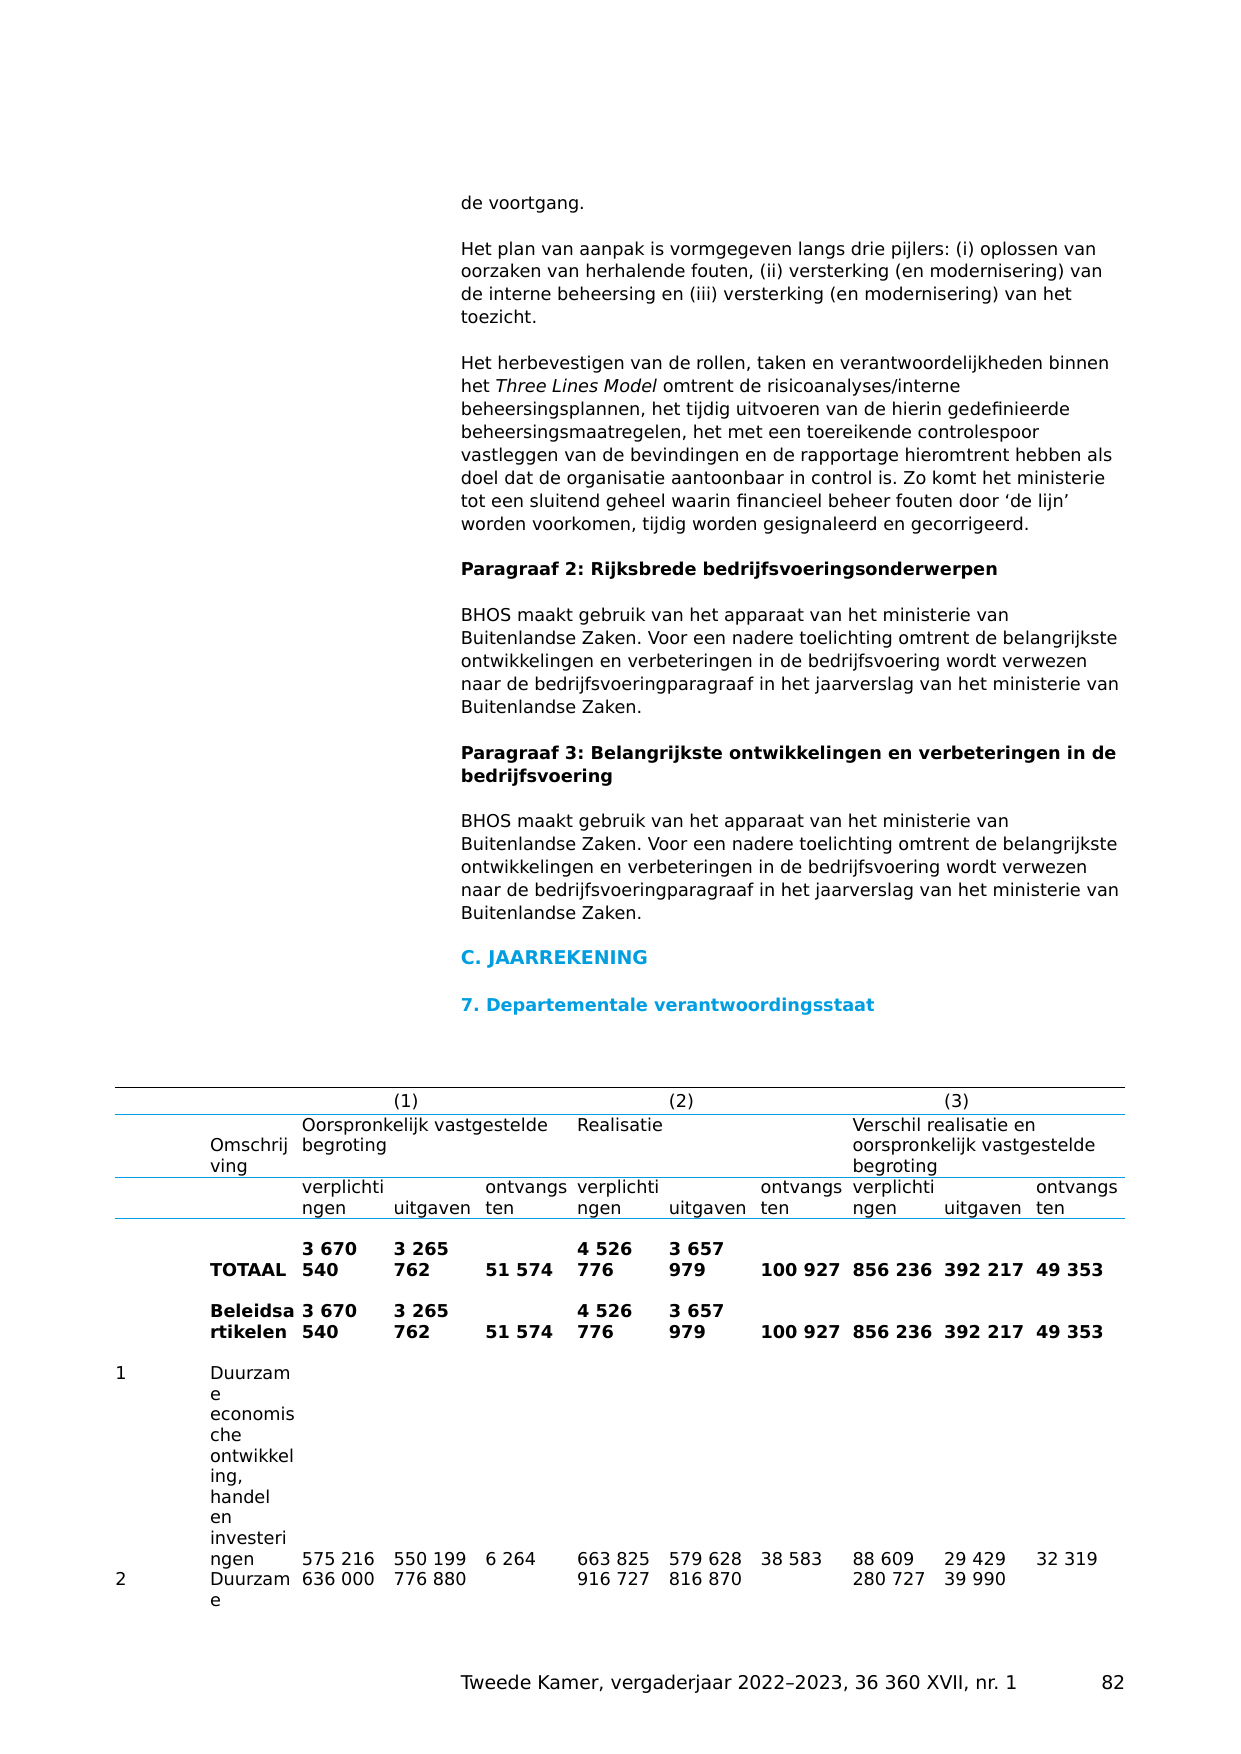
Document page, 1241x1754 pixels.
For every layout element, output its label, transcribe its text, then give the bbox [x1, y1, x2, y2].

table_cell [941, 1343, 1033, 1363]
table_cell [574, 1343, 666, 1363]
table_cell [1033, 1219, 1125, 1239]
table_cell Duurzame economische ontwikkeling, handel en investeringen [207, 1363, 299, 1569]
table_cell [207, 1088, 299, 1114]
table_cell 3 265 762 [390, 1301, 482, 1342]
table_cell [758, 1569, 849, 1611]
table_cell 636 000 [299, 1569, 390, 1611]
table_cell 3 657 979 [666, 1301, 757, 1342]
table_cell TOTAAL [207, 1239, 299, 1281]
table_cell 280 727 [849, 1569, 941, 1611]
table_cell 4 526 776 [574, 1239, 666, 1281]
table_cell 49 353 [1033, 1239, 1125, 1281]
table_cell [758, 1088, 849, 1114]
table_cell [574, 1281, 666, 1301]
table_cell [299, 1088, 390, 1114]
table_cell [758, 1281, 849, 1301]
table_cell 575 216 [299, 1363, 390, 1569]
table_cell [207, 1343, 299, 1363]
table_cell ontvangsten [1033, 1178, 1125, 1218]
text Het plan van aanpak is vormgegeven langs drie pijlers: (i) oplossen van oorzaken van herhalende fouten, (ii) versterking (en modernisering) van de interne beheersing en (iii) versterking (en modernisering) van het toezicht. [461, 237, 1125, 328]
table_cell 579 628 [666, 1363, 757, 1569]
table_cell 3 670 540 [299, 1239, 390, 1281]
table_cell verplichtingen [849, 1178, 941, 1218]
table_header Tabel 16 Departementale verantwoordingsstaat 2022 voor Buitenlandse Handel en Ontwikkelingssamenwerking (XVII) (Bedragen x € 1.000) [115, 1039, 1125, 1087]
table_cell [299, 1219, 390, 1239]
table_cell 3 265 762 [390, 1239, 482, 1281]
text BHOS maakt gebruik van het apparaat van het ministerie van Buitenlandse Zaken. Voor een nadere toelichting omtrent de belangrijkste ontwikkelingen en verbeteringen in de bedrijfsvoering wordt verwezen naar de bedrijfsvoeringparagraaf in het jaarverslag van het ministerie van Buitenlandse Zaken. [461, 603, 1125, 718]
table_cell Beleidsartikelen [207, 1301, 299, 1342]
text Paragraaf 2: Rijksbrede bedrijfsvoeringsonderwerpen [461, 557, 1125, 580]
table_cell [1033, 1569, 1125, 1611]
table_cell [1033, 1281, 1125, 1301]
table_cell 856 236 [849, 1239, 941, 1281]
table_cell 3 670 540 [299, 1301, 390, 1342]
table_cell [299, 1281, 390, 1301]
table_cell 29 429 [941, 1363, 1033, 1569]
table_cell 776 880 [390, 1569, 482, 1611]
table_cell 856 236 [849, 1301, 941, 1342]
table_cell Oorspronkelijk vastgestelde begroting [299, 1115, 574, 1176]
table_cell 3 657 979 [666, 1239, 757, 1281]
text Paragraaf 3: Belangrijkste ontwikkelingen en verbeteringen in de bedrijfsvoering [461, 741, 1125, 787]
table_cell [115, 1281, 207, 1301]
text Het herbevestigen van de rollen, taken en verantwoordelijkheden binnen het Three Lines Model omtrent de risicoanalyses/interne beheersingsplannen, het tijdig uitvoeren van de hierin gedefinieerde beheersingsmaatregelen, het met een toereikende controlespoor vastleggen van de bevindingen en de rapportage hieromtrent hebben als doel dat de organisatie aantoonbaar in control is. Zo komt het ministerie tot een sluitend geheel waarin financieel beheer fouten door ‘de lijn’ worden voorkomen, tijdig worden gesignaleerd en gecorrigeerd. [461, 351, 1125, 534]
table_cell 1 [115, 1363, 207, 1569]
table_cell 6 264 [482, 1363, 574, 1569]
table_cell [666, 1219, 757, 1239]
table_cell [115, 1115, 207, 1176]
table_cell 88 609 [849, 1363, 941, 1569]
table_cell [849, 1281, 941, 1301]
table_cell 100 927 [758, 1301, 849, 1342]
text BHOS maakt gebruik van het apparaat van het ministerie van Buitenlandse Zaken. Voor een nadere toelichting omtrent de belangrijkste ontwikkelingen en verbeteringen in de bedrijfsvoering wordt verwezen naar de bedrijfsvoeringparagraaf in het jaarverslag van het ministerie van Buitenlandse Zaken. [461, 809, 1125, 924]
table_cell [390, 1219, 482, 1239]
table_cell ontvangsten [758, 1178, 849, 1218]
table_cell 32 319 [1033, 1363, 1125, 1569]
table_cell [115, 1301, 207, 1342]
title 7. Departementale verantwoordingsstaat [461, 993, 1125, 1016]
table_cell 39 990 [941, 1569, 1033, 1611]
table_cell [115, 1178, 207, 1218]
table_cell 51 574 [482, 1301, 574, 1342]
table_cell verplichtingen [299, 1178, 390, 1218]
table_cell [482, 1343, 574, 1363]
table_cell [666, 1343, 757, 1363]
table_cell [849, 1088, 941, 1114]
table_cell Omschrijving [207, 1115, 299, 1176]
table_cell 2 [115, 1569, 207, 1611]
table_cell [482, 1281, 574, 1301]
table_cell [941, 1281, 1033, 1301]
table_cell [666, 1281, 757, 1301]
table_cell [115, 1088, 207, 1114]
table_cell 51 574 [482, 1239, 574, 1281]
table_cell (1) [390, 1088, 482, 1114]
table_cell [574, 1088, 666, 1114]
table_cell 49 353 [1033, 1301, 1125, 1342]
table_cell uitgaven [390, 1178, 482, 1218]
table_cell [207, 1281, 299, 1301]
table_cell (2) [666, 1088, 757, 1114]
table_cell [115, 1239, 207, 1281]
table_cell 392 217 [941, 1301, 1033, 1342]
table_cell 392 217 [941, 1239, 1033, 1281]
table_cell verplichtingen [574, 1178, 666, 1218]
table_cell [758, 1219, 849, 1239]
table_cell [390, 1343, 482, 1363]
table_cell ontvangsten [482, 1178, 574, 1218]
table_cell Realisatie [574, 1115, 849, 1176]
table_cell [758, 1343, 849, 1363]
table_cell [941, 1219, 1033, 1239]
table_cell [482, 1569, 574, 1611]
text de voortgang. [461, 191, 1125, 214]
title C. Jaarrekening [461, 947, 1125, 969]
table_cell [390, 1281, 482, 1301]
table_cell 4 526 776 [574, 1301, 666, 1342]
table_cell [207, 1219, 299, 1239]
table_cell [299, 1343, 390, 1363]
table_cell [849, 1343, 941, 1363]
table_cell [849, 1219, 941, 1239]
table_cell 816 870 [666, 1569, 757, 1611]
table_cell [1033, 1088, 1125, 1114]
table_cell [115, 1219, 207, 1239]
table_cell (3) [941, 1088, 1033, 1114]
table_cell [207, 1178, 299, 1218]
table_cell 663 825 [574, 1363, 666, 1569]
table_cell Duurzame [207, 1569, 299, 1611]
table_cell 916 727 [574, 1569, 666, 1611]
table_cell uitgaven [941, 1178, 1033, 1218]
table_cell 38 583 [758, 1363, 849, 1569]
table_cell [482, 1088, 574, 1114]
table_cell uitgaven [666, 1178, 757, 1218]
table_cell [482, 1219, 574, 1239]
table_cell Verschil realisatie en oorspronkelijk vastgestelde begroting [849, 1115, 1125, 1176]
table_cell 100 927 [758, 1239, 849, 1281]
table_cell [1033, 1343, 1125, 1363]
table_cell 550 199 [390, 1363, 482, 1569]
table_cell [115, 1343, 207, 1363]
table_cell [574, 1219, 666, 1239]
